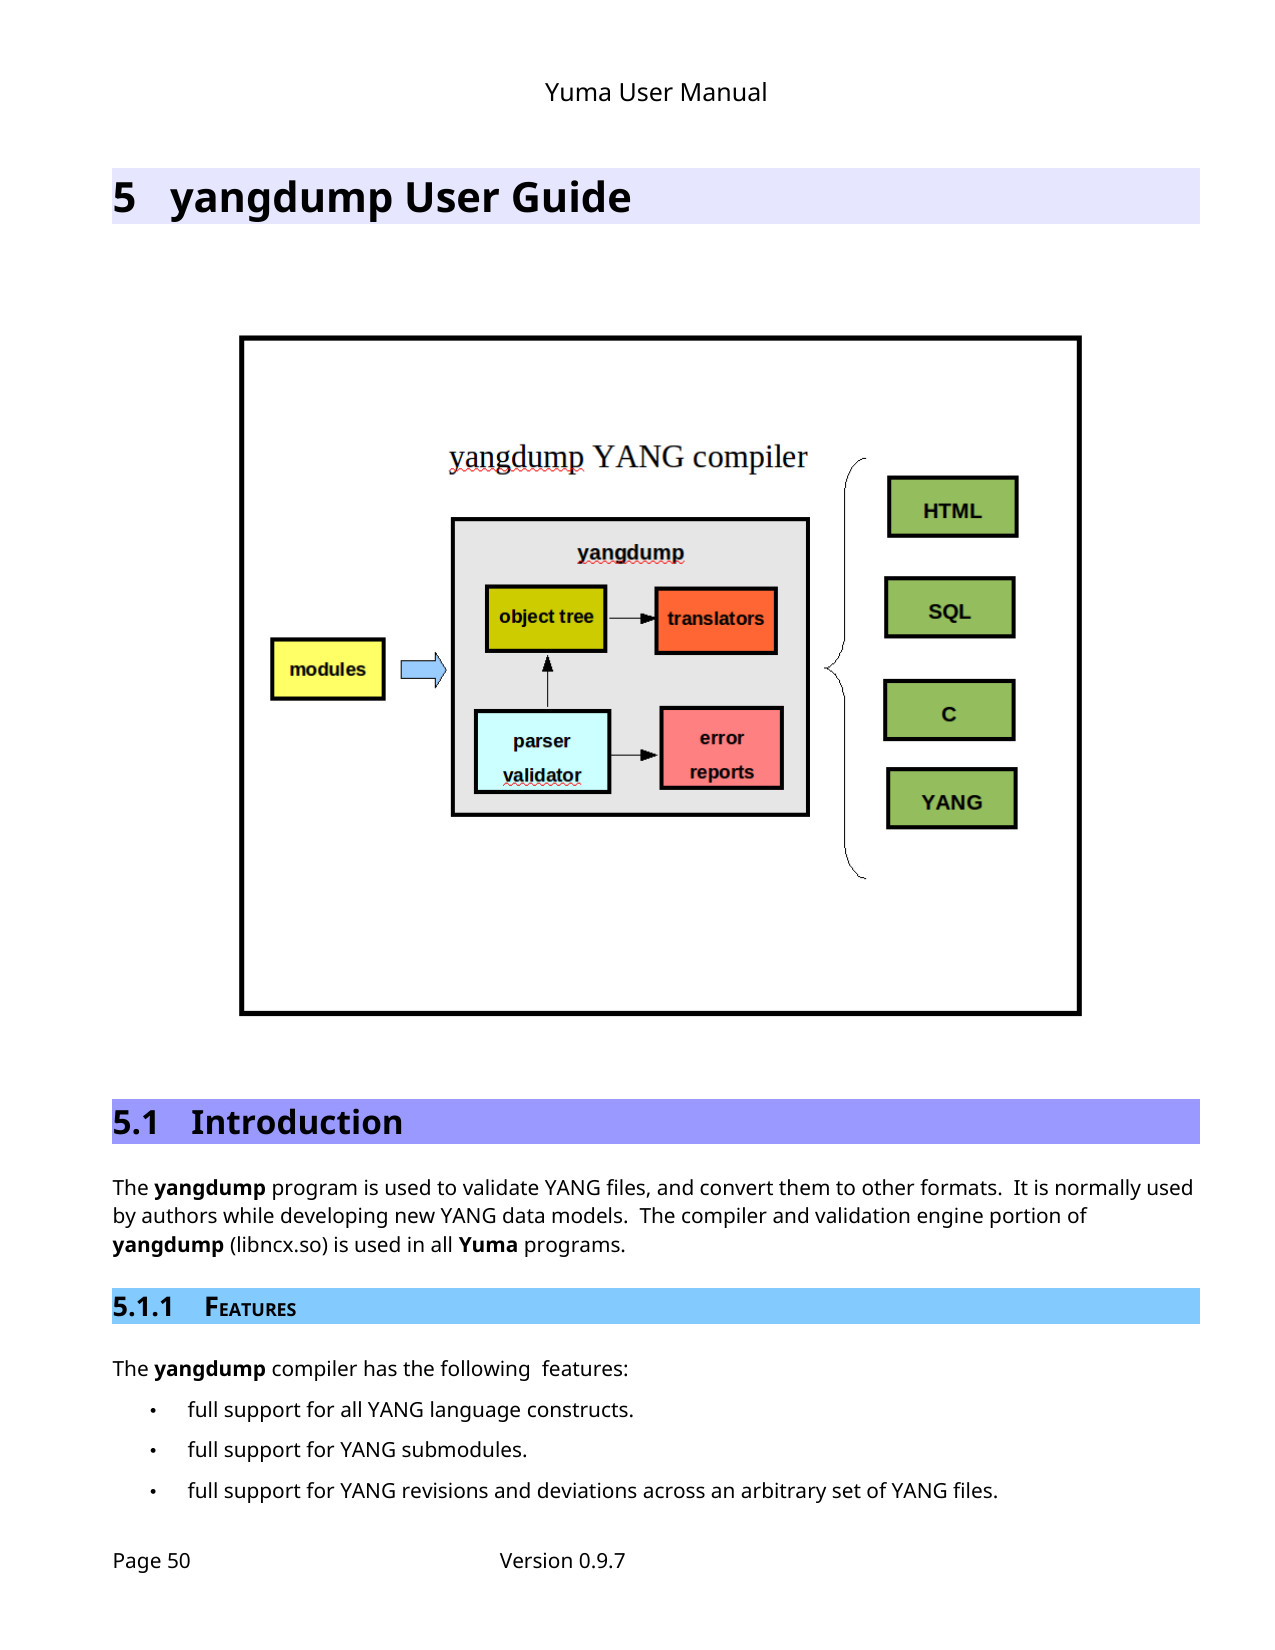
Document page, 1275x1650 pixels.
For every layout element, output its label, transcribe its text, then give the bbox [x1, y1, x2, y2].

picture [175, 294, 1138, 1041]
text The yangdump program is used to validate YANG files, and convert them to other formats. It is normally used by authors while developing new YANG data models. The compiler and validation engine portion of yangdump (libncx.so) is used in all Yuma programs. [112, 1173, 1200, 1258]
list full support for all YANG language constructs. [150, 1395, 1200, 1423]
list full support for YANG revisions and deviations across an arbitrary set of YANG files. [150, 1477, 1200, 1505]
list full support for YANG submodules. [150, 1436, 1200, 1464]
subtitle Features [112, 1288, 1200, 1324]
subtitle Introduction [112, 1099, 1200, 1144]
subtitle yangdump User Guide [112, 168, 1200, 224]
text The yangdump compiler has the following features: [112, 1354, 1200, 1382]
